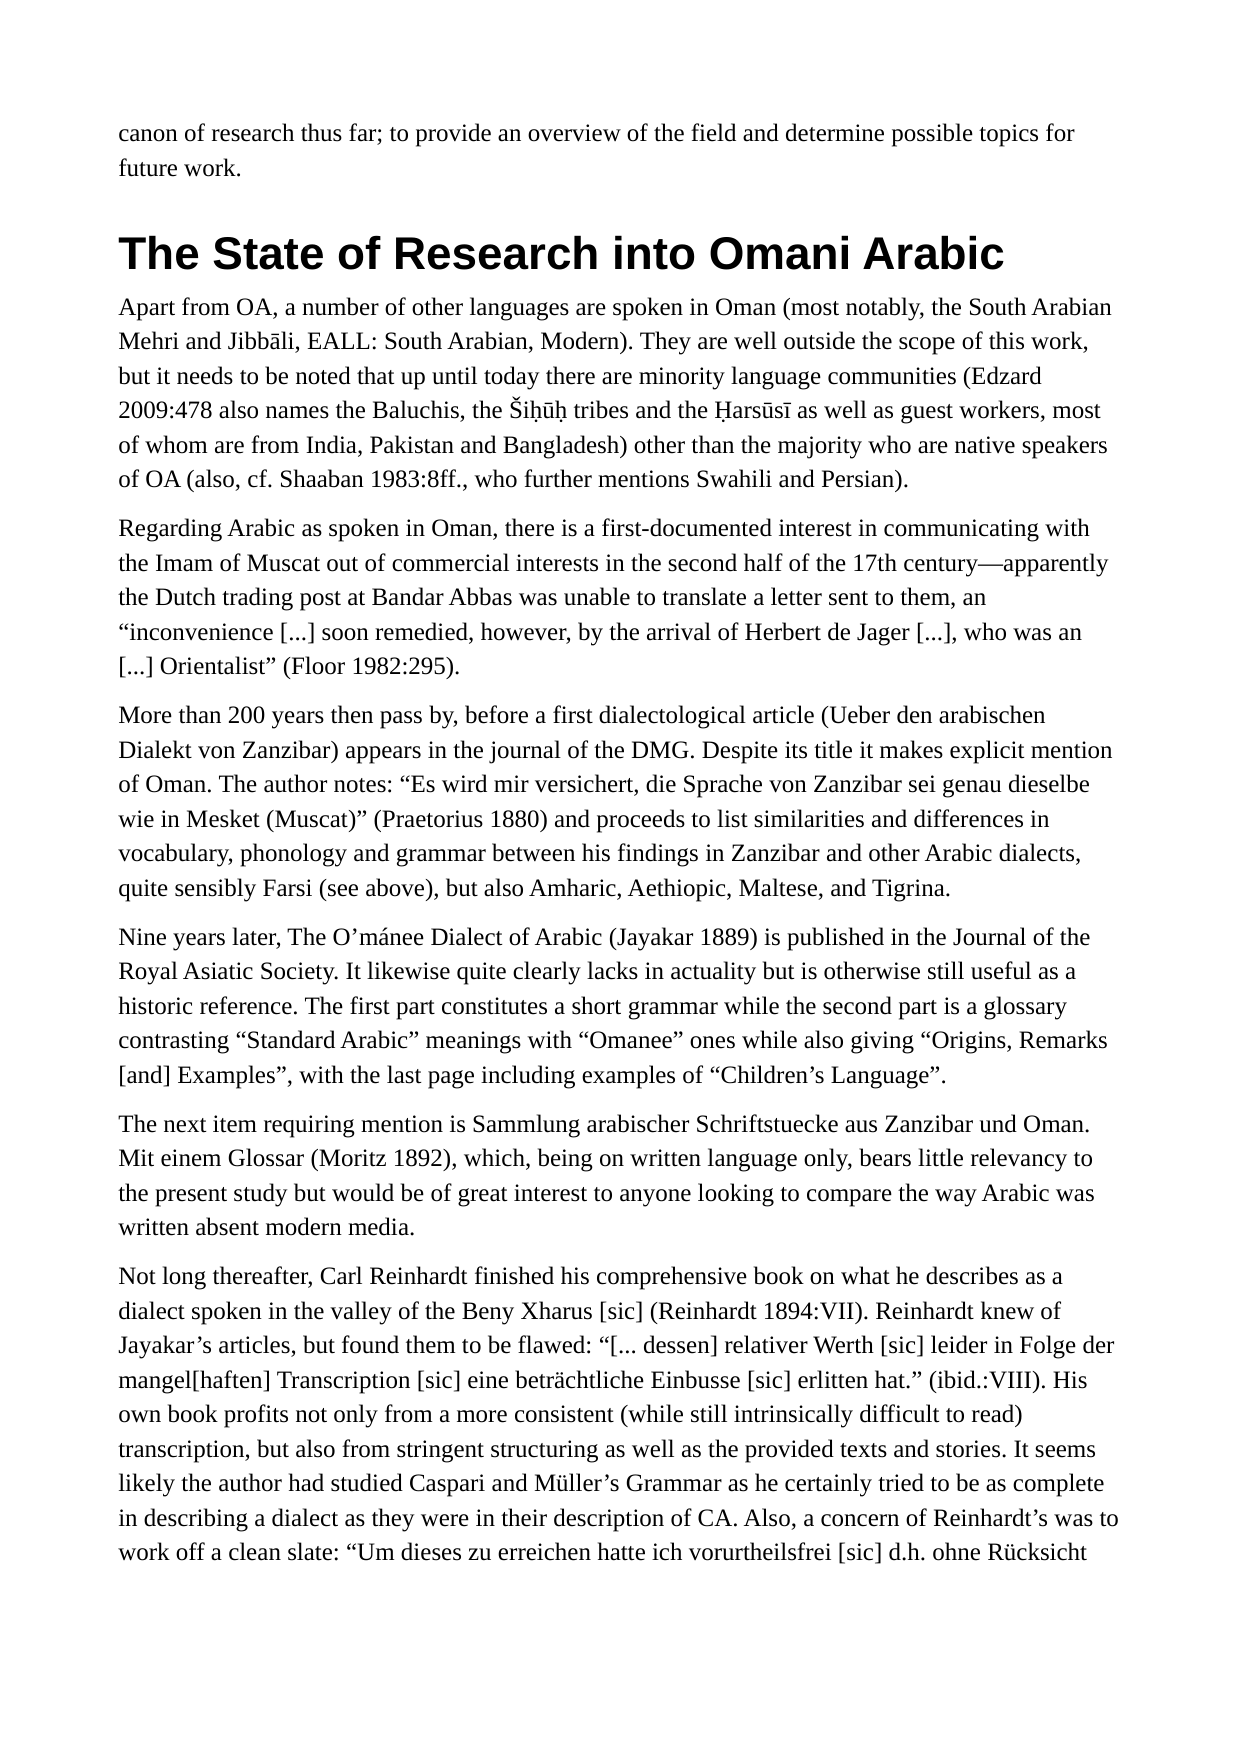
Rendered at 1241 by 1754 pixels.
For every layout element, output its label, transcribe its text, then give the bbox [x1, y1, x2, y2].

subtitle The State of Research into Omani Arabic [118, 227, 1122, 279]
text Regarding Arabic as spoken in Oman, there is a first-documented interest in communicating with the Imam of Muscat out of commercial interests in the second half of the 17th century—apparently the Dutch trading post at Bandar Abbas was unable to translate a letter sent to them, an “inconvenience [...] soon remedied, however, by the arrival of Herbert de Jager [...], who was an [...] Orientalist” (Floor 1982:295). [118, 513, 1122, 680]
text Not long thereafter, Carl Reinhardt finished his comprehensive book on what he describes as a dialect spoken in the valley of the Beny Xharus [sic] (Reinhardt 1894:VII). Reinhardt knew of Jayakar’s articles, but found them to be flawed: “[... dessen] relativer Werth [sic] leider in Folge der mangel[haften] Transcription [sic] eine beträchtliche Einbusse [sic] erlitten hat.” (ibid.:VIII). His own book profits not only from a more consistent (while still intrinsically difficult to read) transcription, but also from stringent structuring as well as the provided texts and stories. It seems likely the author had studied Caspari and Müller’s Grammar as he certainly tried to be as complete in describing a dialect as they were in their description of CA. Also, a concern of Reinhardt’s was to work off a clean slate: “Um dieses zu erreichen hatte ich vorurtheilsfrei [sic] d.h. ohne Rücksicht [118, 1261, 1122, 1566]
text More than 200 years then pass by, before a first dialectological article (Ueber den arabischen Dialekt von Zanzibar) appears in the journal of the DMG. Despite its title it makes explicit mention of Oman. The author notes: “Es wird mir versichert, die Sprache von Zanzibar sei genau dieselbe wie in Mesket (Muscat)” (Praetorius 1880) and proceeds to list similarities and differences in vocabulary, phonology and grammar between his findings in Zanzibar and other Arabic dialects, quite sensibly Farsi (see above), but also Amharic, Aethiopic, Maltese, and Tigrina. [118, 700, 1122, 901]
text Nine years later, The O’mánee Dialect of Arabic (Jayakar 1889) is published in the Journal of the Royal Asiatic Society. It likewise quite clearly lacks in actuality but is otherwise still useful as a historic reference. The first part constitutes a short grammar while the second part is a glossary contrasting “Standard Arabic” meanings with “Omanee” ones while also giving “Origins, Remarks [and] Examples”, with the last page including examples of “Children’s Language”. [118, 922, 1122, 1088]
text The next item requiring mention is Sammlung arabischer Schriftstuecke aus Zanzibar und Oman. Mit einem Glossar (Moritz 1892), which, being on written language only, bears little relevancy to the present study but would be of great interest to anyone looking to compare the way Arabic was written absent modern media. [118, 1109, 1122, 1241]
text Apart from OA, a number of other languages are spoken in Oman (most notably, the South Arabian Mehri and Jibbāli, EALL: South Arabian, Modern). They are well outside the scope of this work, but it needs to be noted that up until today there are minority language communities (Edzard 2009:478 also names the Baluchis, the Šiḥūḥ tribes and the Ḥarsūsī as well as guest workers, most of whom are from India, Pakistan and Bangladesh) other than the majority who are native speakers of OA (also, cf. Shaaban 1983:8ff., who further mentions Swahili and Persian). [118, 292, 1122, 493]
text canon of research thus far; to provide an overview of the field and determine possible topics for future work. [118, 118, 1122, 181]
